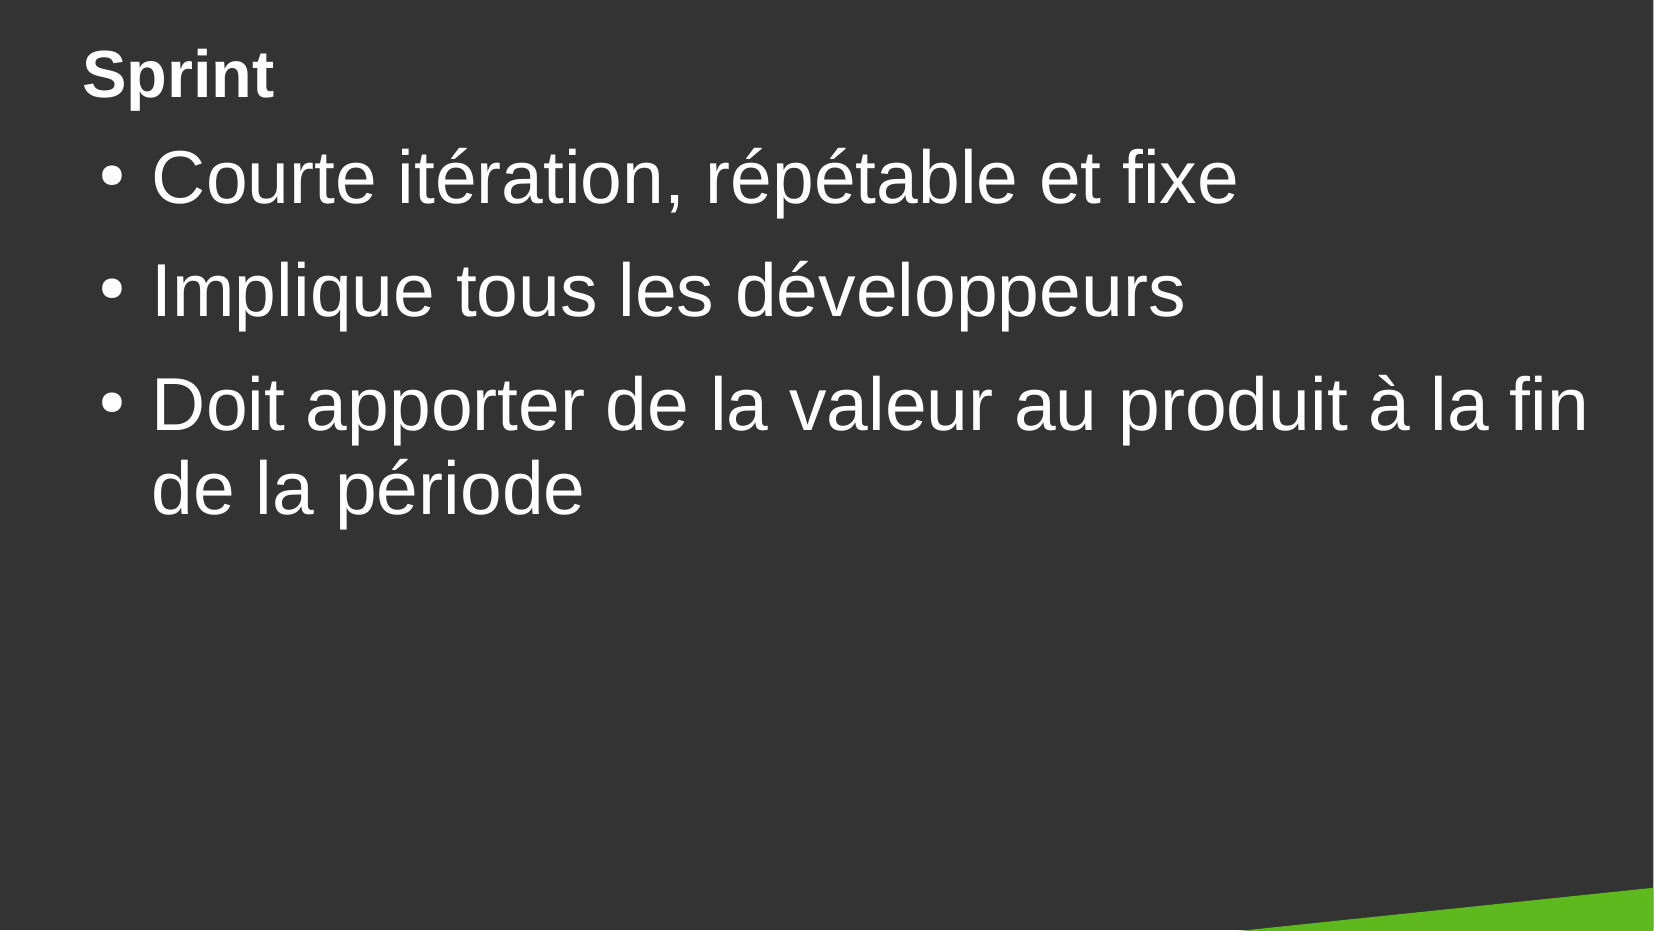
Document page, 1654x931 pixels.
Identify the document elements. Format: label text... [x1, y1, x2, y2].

text_box [1238, 887, 1654, 931]
list Courte itération, répétable et fixe Implique tous les développeurs Doit apporter de la valeur au produit à la fin de la période [80, 135, 1620, 768]
title Sprint [82, 37, 1571, 122]
